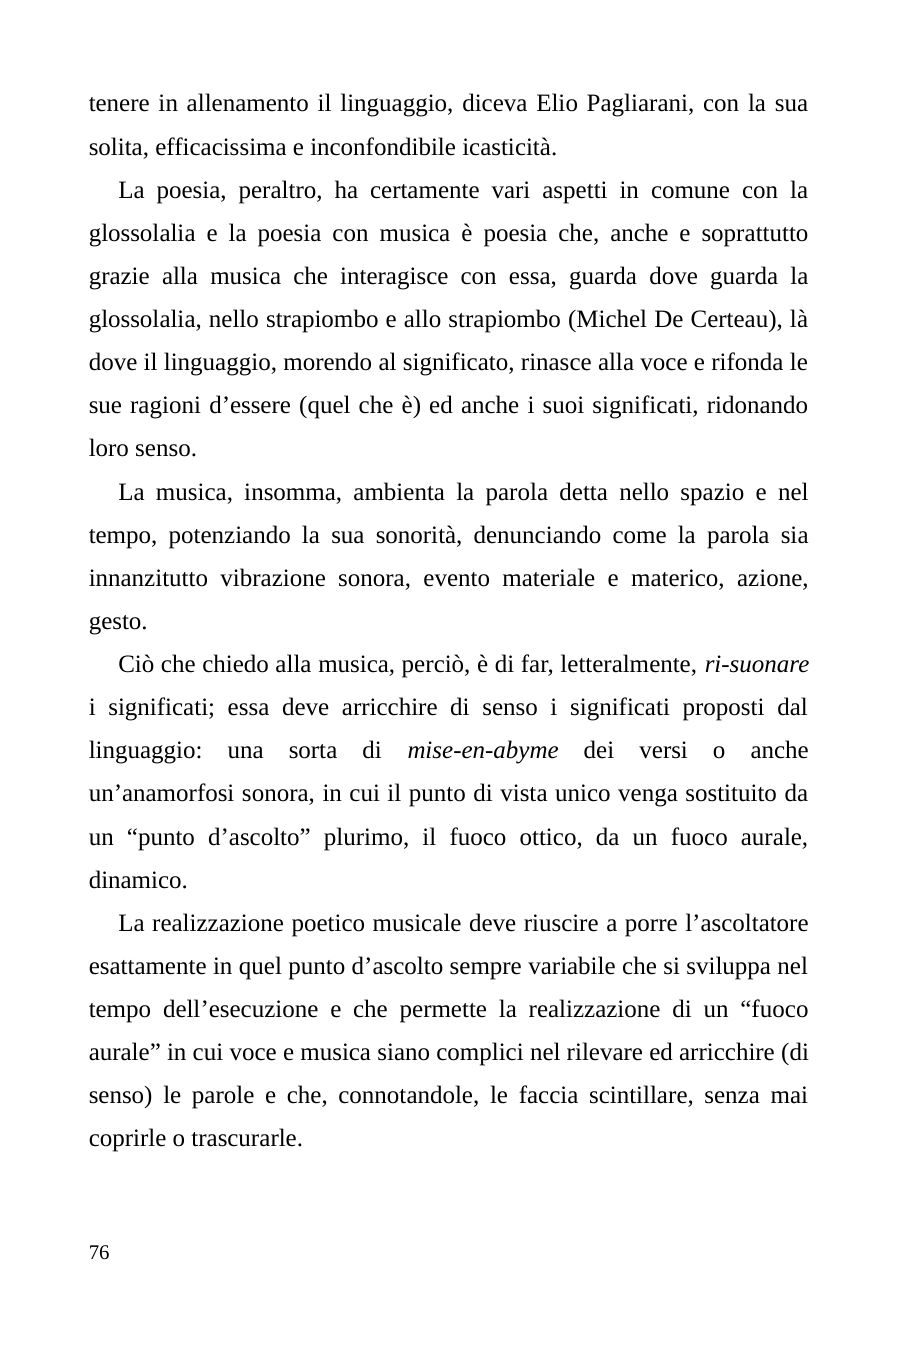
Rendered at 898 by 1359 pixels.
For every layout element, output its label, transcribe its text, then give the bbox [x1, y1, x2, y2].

text Ciò che chiedo alla musica, perciò, è di far, letteralmente, ri-suonare i significati; essa deve arricchire di senso i significati proposti dal linguaggio: una sorta di mise-en-abyme dei versi o anche un’anamorfosi sonora, in cui il punto di vista unico venga sostituito da un “punto d’ascolto” plurimo, il fuoco ottico, da un fuoco aurale, dinamico. [88, 649, 809, 893]
text La poesia, peraltro, ha certamente vari aspetti in comune con la glossolalia e la poesia con musica è poesia che, anche e soprattutto grazie alla musica che interagisce con essa, guarda dove guarda la glossolalia, nello strapiombo e allo strapiombo (Michel De Certeau), là dove il linguaggio, morendo al significato, rinasce alla voce e rifonda le sue ragioni d’essere (quel che è) ed anche i suoi significati, ridonando loro senso. [88, 175, 809, 462]
text La musica, insomma, ambienta la parola detta nello spazio e nel tempo, potenziando la sua sonorità, denunciando come la parola sia innanzitutto vibrazione sonora, evento materiale e materico, azione, gesto. [88, 477, 809, 635]
text tenere in allenamento il linguaggio, diceva Elio Pagliarani, con la sua solita, efficacissima e inconfondibile icasticità. [88, 88, 809, 160]
text La realizzazione poetico musicale deve riuscire a porre l’ascoltatore esattamente in quel punto d’ascolto sempre variabile che si sviluppa nel tempo dell’esecuzione e che permette la realizzazione di un “fuoco aurale” in cui voce e musica siano complici nel rilevare ed arricchire (di senso) le parole e che, connotandole, le faccia scintillare, senza mai coprirle o trascurarle. [88, 908, 809, 1152]
